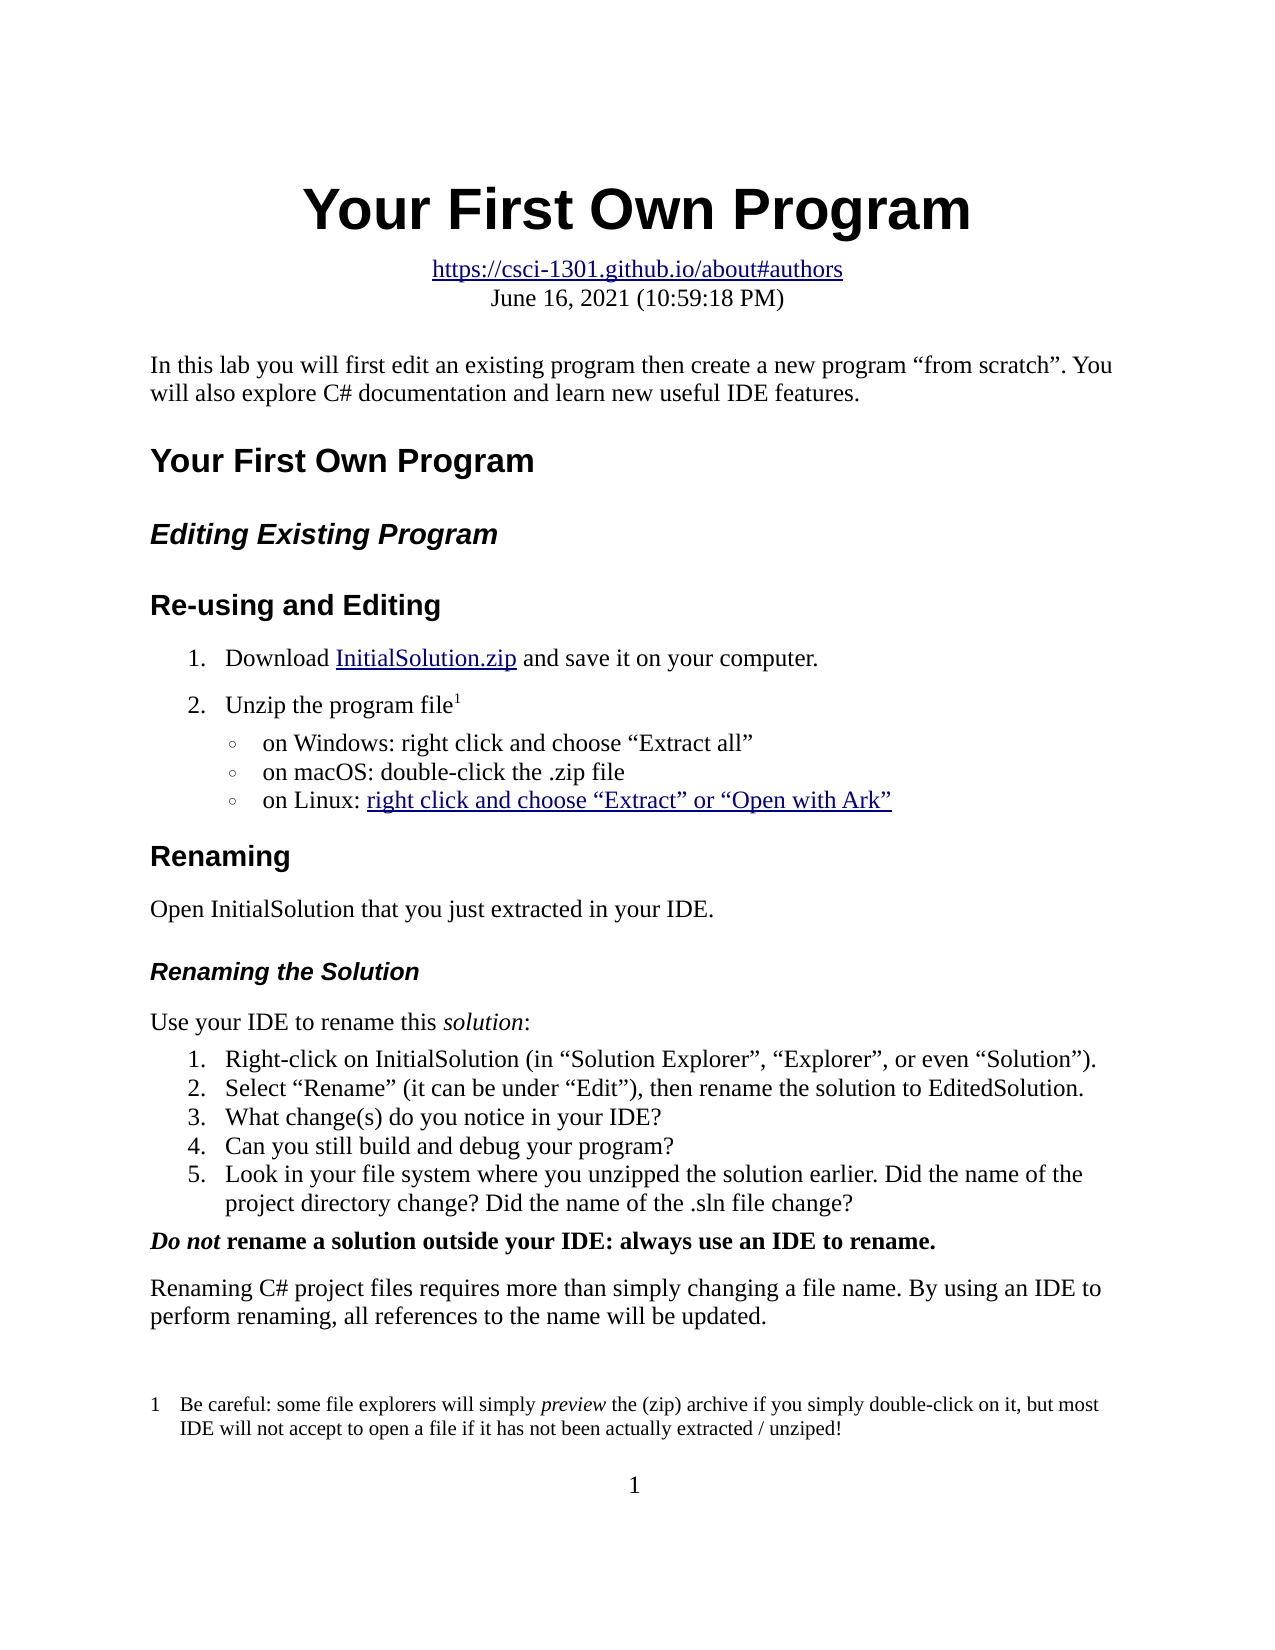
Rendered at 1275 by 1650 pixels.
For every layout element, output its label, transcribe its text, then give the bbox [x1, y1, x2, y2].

text Renaming C# project files requires more than simply changing a file name. By using an IDE to perform renaming, all references to the name will be updated. [150, 1273, 1125, 1330]
text Use your IDE to rename this solution: [150, 1007, 1125, 1036]
list Select “Rename” (it can be under “Edit”), then rename the solution to EditedSolution. [187, 1073, 1125, 1102]
text In this lab you will first edit an existing program then create a new program “from scratch”. You will also explore C# documentation and learn new useful IDE features. [150, 350, 1125, 407]
subtitle Re-using and Editing [150, 588, 1125, 622]
subtitle Renaming [150, 839, 1125, 873]
list on Linux: right click and choose “Extract” or “Open with Ark” [225, 785, 1125, 814]
subtitle Renaming the Solution [150, 957, 1125, 985]
list Look in your file system where you unzipped the solution earlier. Did the name of the project directory change? Did the name of the .sln file change? [187, 1159, 1125, 1217]
list Unzip the program file [187, 690, 1125, 719]
text https://csci-1301.github.io/about#authors [150, 254, 1125, 283]
subtitle Your First Own Program [150, 441, 1125, 480]
list on Windows: right click and choose “Extract all” [225, 728, 1125, 757]
subtitle Editing Existing Program [150, 517, 1125, 551]
list Can you still build and debug your program? [187, 1131, 1125, 1159]
text June 16, 2021 (10:59:18 PM) [150, 283, 1125, 312]
list Be careful: some file explorers will simply preview the (zip) archive if you simply double-click on it, but most IDE will not accept to open a file if it has not been actually extracted / unziped! [150, 1392, 1125, 1440]
list on macOS: double-click the .zip file [225, 757, 1125, 785]
list Right-click on InitialSolution (in “Solution Explorer”, “Explorer”, or even “Solution”). [187, 1044, 1125, 1073]
list What change(s) do you notice in your IDE? [187, 1102, 1125, 1131]
text Open InitialSolution that you just extracted in your IDE. [150, 894, 1125, 923]
text Do not rename a solution outside your IDE: always use an IDE to rename. [150, 1226, 1125, 1255]
title Your First Own Program [150, 175, 1125, 242]
list Download InitialSolution.zip and save it on your computer. [187, 643, 1125, 672]
